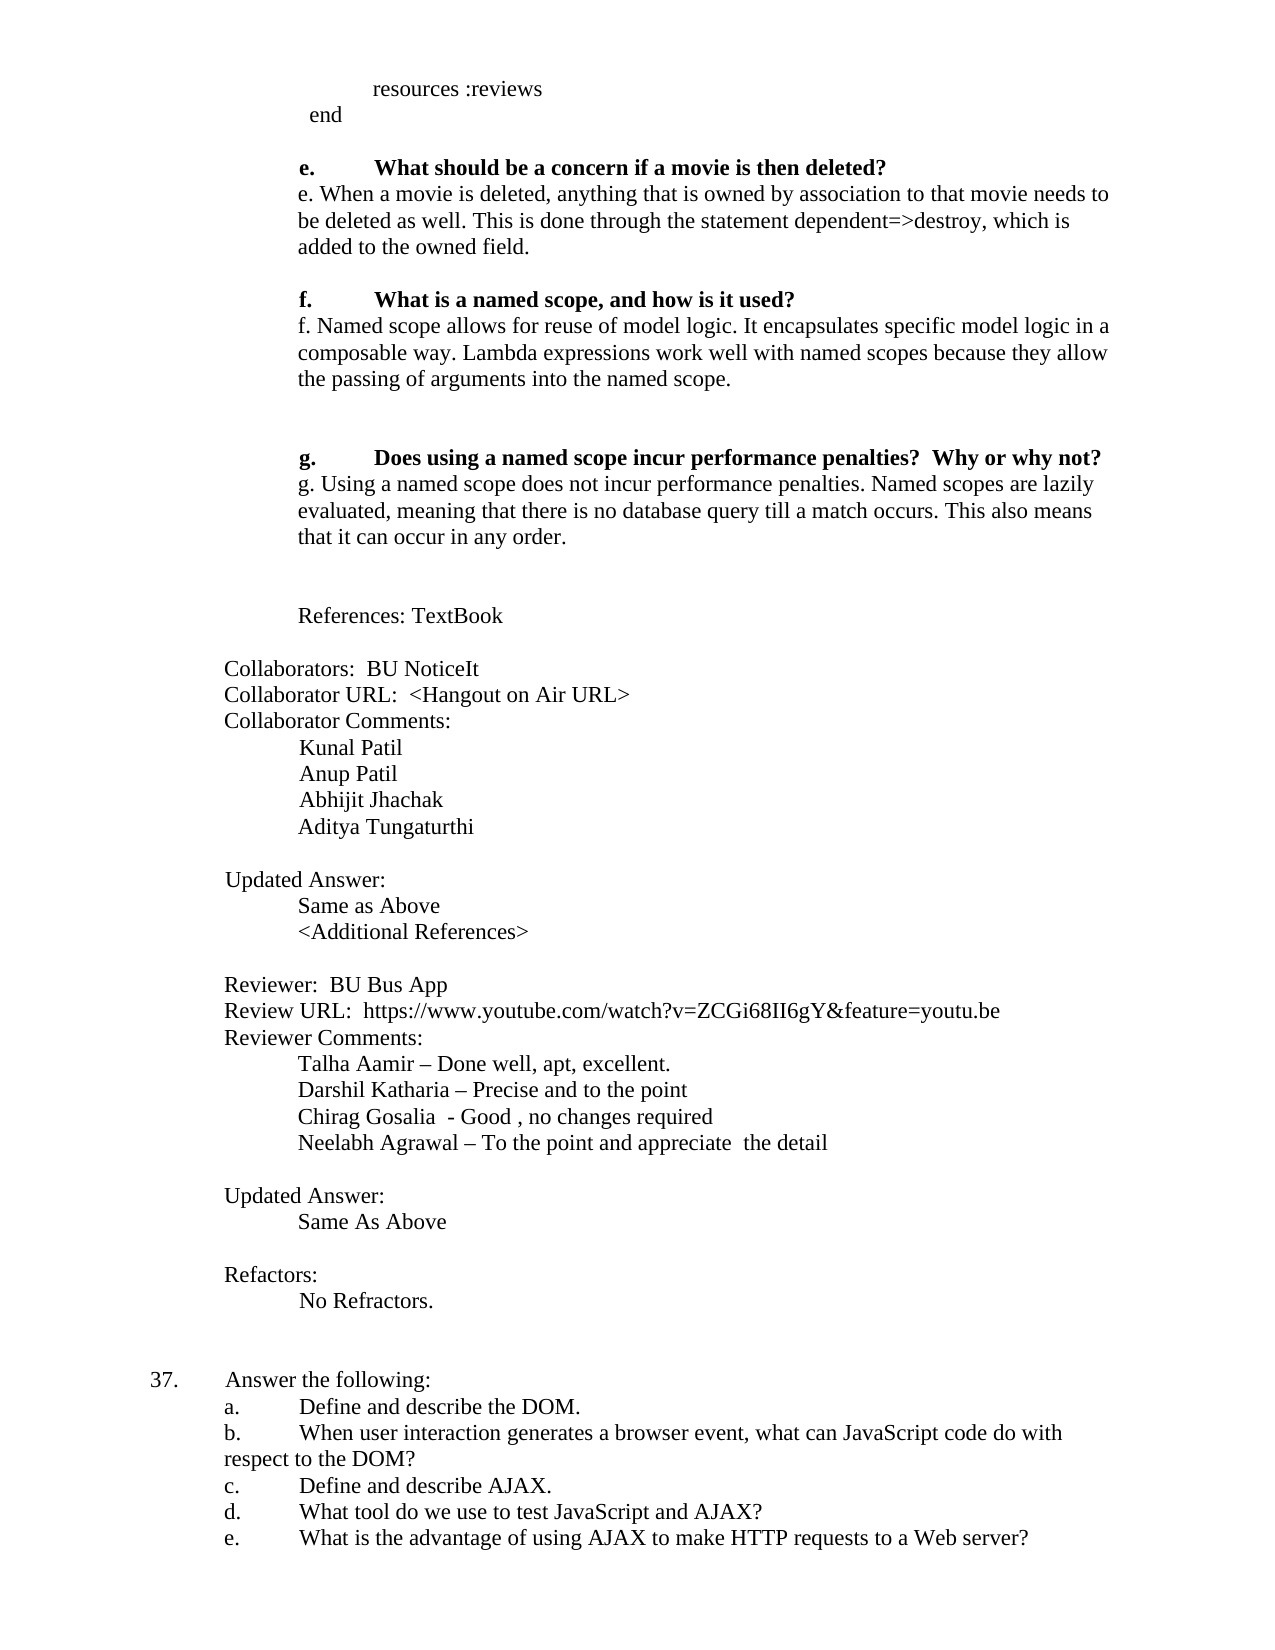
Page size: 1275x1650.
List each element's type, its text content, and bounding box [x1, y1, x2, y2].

text Updated Answer: [224, 1182, 1125, 1208]
text resources :reviews [298, 75, 1125, 101]
text e. What should be a concern if a movie is then deleted? [224, 154, 1125, 180]
text Chirag Gosalia - Good , no changes required [298, 1103, 1125, 1129]
text Same As Above [298, 1208, 1125, 1234]
text Collaborator URL: <Hangout on Air URL> [224, 681, 1125, 707]
text Neelabh Agrawal – To the point and appreciate the detail [298, 1129, 1125, 1156]
text Updated Answer: [150, 866, 1125, 892]
text a. Define and describe the DOM. [224, 1393, 1125, 1419]
text Reviewer: BU Bus App [224, 971, 1125, 997]
text Kunal Patil [224, 734, 1125, 760]
text b. When user interaction generates a browser event, what can JavaScript code do with respect to the DOM? [224, 1419, 1125, 1472]
text Reviewer Comments: [224, 1024, 1125, 1050]
text g. Using a named scope does not incur performance penalties. Named scopes are lazily evaluated, meaning that there is no database query till a match occurs. This also means that it can occur in any order. [298, 470, 1125, 549]
text References: TextBook [298, 602, 1125, 628]
text Collaborator Comments: [224, 707, 1125, 734]
text 37. Answer the following: [150, 1366, 1125, 1393]
text Aditya Tungaturthi [298, 813, 1125, 866]
text end [298, 101, 1125, 128]
text Darshil Katharia – Precise and to the point [298, 1076, 1125, 1103]
text e. When a movie is deleted, anything that is owned by association to that movie needs to be deleted as well. This is done through the statement dependent=>destroy, which is added to the owned field. [298, 180, 1125, 259]
text Collaborators: BU NoticeIt [224, 655, 1125, 681]
text Abhijit Jhachak [224, 787, 1125, 813]
text Refactors: [224, 1261, 1125, 1287]
text f. What is a named scope, and how is it used? [224, 286, 1125, 312]
text Same as Above [298, 892, 1125, 918]
text No Refractors. [224, 1287, 1125, 1314]
text Review URL: https://www.youtube.com/watch?v=ZCGi68II6gY&feature=youtu.be [224, 997, 1125, 1024]
text g. Does using a named scope incur performance penalties? Why or why not? [224, 444, 1125, 470]
text e. What is the advantage of using AJAX to make HTTP requests to a Web server? [224, 1524, 1125, 1551]
text c. Define and describe AJAX. [224, 1472, 1125, 1498]
text <Additional References> [298, 918, 1125, 945]
text d. What tool do we use to test JavaScript and AJAX? [224, 1498, 1125, 1524]
text f. Named scope allows for reuse of model logic. It encapsulates specific model logic in a composable way. Lambda expressions work well with named scopes because they allow the passing of arguments into the named scope. [298, 312, 1125, 391]
text Talha Aamir – Done well, apt, excellent. [298, 1050, 1125, 1076]
text Anup Patil [224, 760, 1125, 787]
